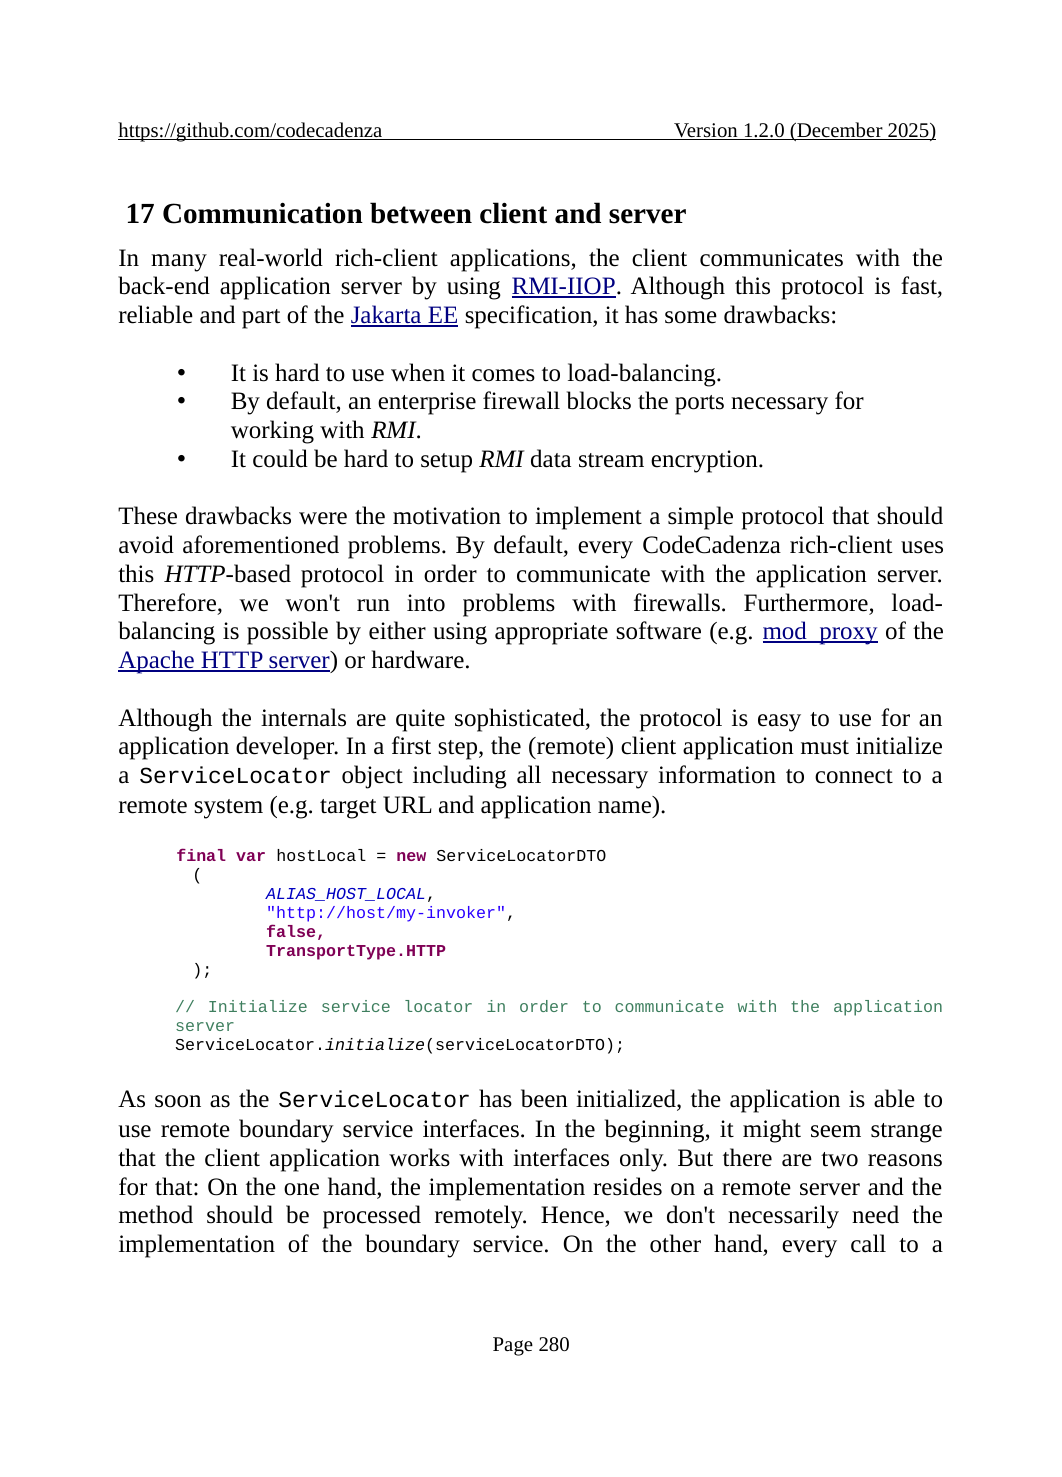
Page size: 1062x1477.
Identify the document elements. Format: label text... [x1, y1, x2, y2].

text "http://host/my-invoker", [176, 904, 944, 923]
text These drawbacks were the motivation to implement a simple protocol that should avoid aforementioned problems. By default, every CodeCadenza rich-client uses this HTTP-based protocol in order to communicate with the application server. Therefore, we won't run into problems with firewalls. Furthermore, load-balancing is possible by either using appropriate software (e.g. mod_proxy of the Apache HTTP server) or hardware. [118, 501, 944, 674]
text false, [176, 923, 944, 942]
text Although the internals are quite sophisticated, the protocol is easy to use for an application developer. In a first step, the (remote) client application must initialize a ServiceLocator object including all necessary information to connect to a remote system (e.g. target URL and application name). [118, 703, 944, 819]
text final var hostLocal = new ServiceLocatorDTO [176, 848, 944, 867]
text // Initialize service locator in order to communicate with the application server [175, 999, 944, 1036]
list It is hard to use when it comes to load-balancing. [177, 358, 944, 386]
subtitle Communication between client and server [118, 197, 944, 230]
text In many real-world rich-client applications, the client communicates with the back-end application server by using RMI-IIOP. Although this protocol is fast, reliable and part of the Jakarta EE specification, it has some drawbacks: [118, 243, 944, 329]
list By default, an enterprise firewall blocks the ports necessary for working with RMI. [177, 386, 944, 444]
text ); [176, 961, 944, 980]
text TransportType.HTTP [176, 942, 944, 961]
list It could be hard to setup RMI data stream encryption. [177, 444, 944, 473]
text ALIAS_HOST_LOCAL, [176, 886, 944, 904]
text ( [176, 867, 944, 886]
text As soon as the ServiceLocator has been initialized, the application is able to use remote boundary service interfaces. In the beginning, it might seem strange that the client application works with interfaces only. But there are two reasons for that: On the one hand, the implementation resides on a remote server and the method should be processed remotely. Hence, we don't necessarily need the implementation of the boundary service. On the other hand, every call to a [118, 1084, 944, 1258]
text ServiceLocator.initialize(serviceLocatorDTO); [175, 1036, 944, 1055]
